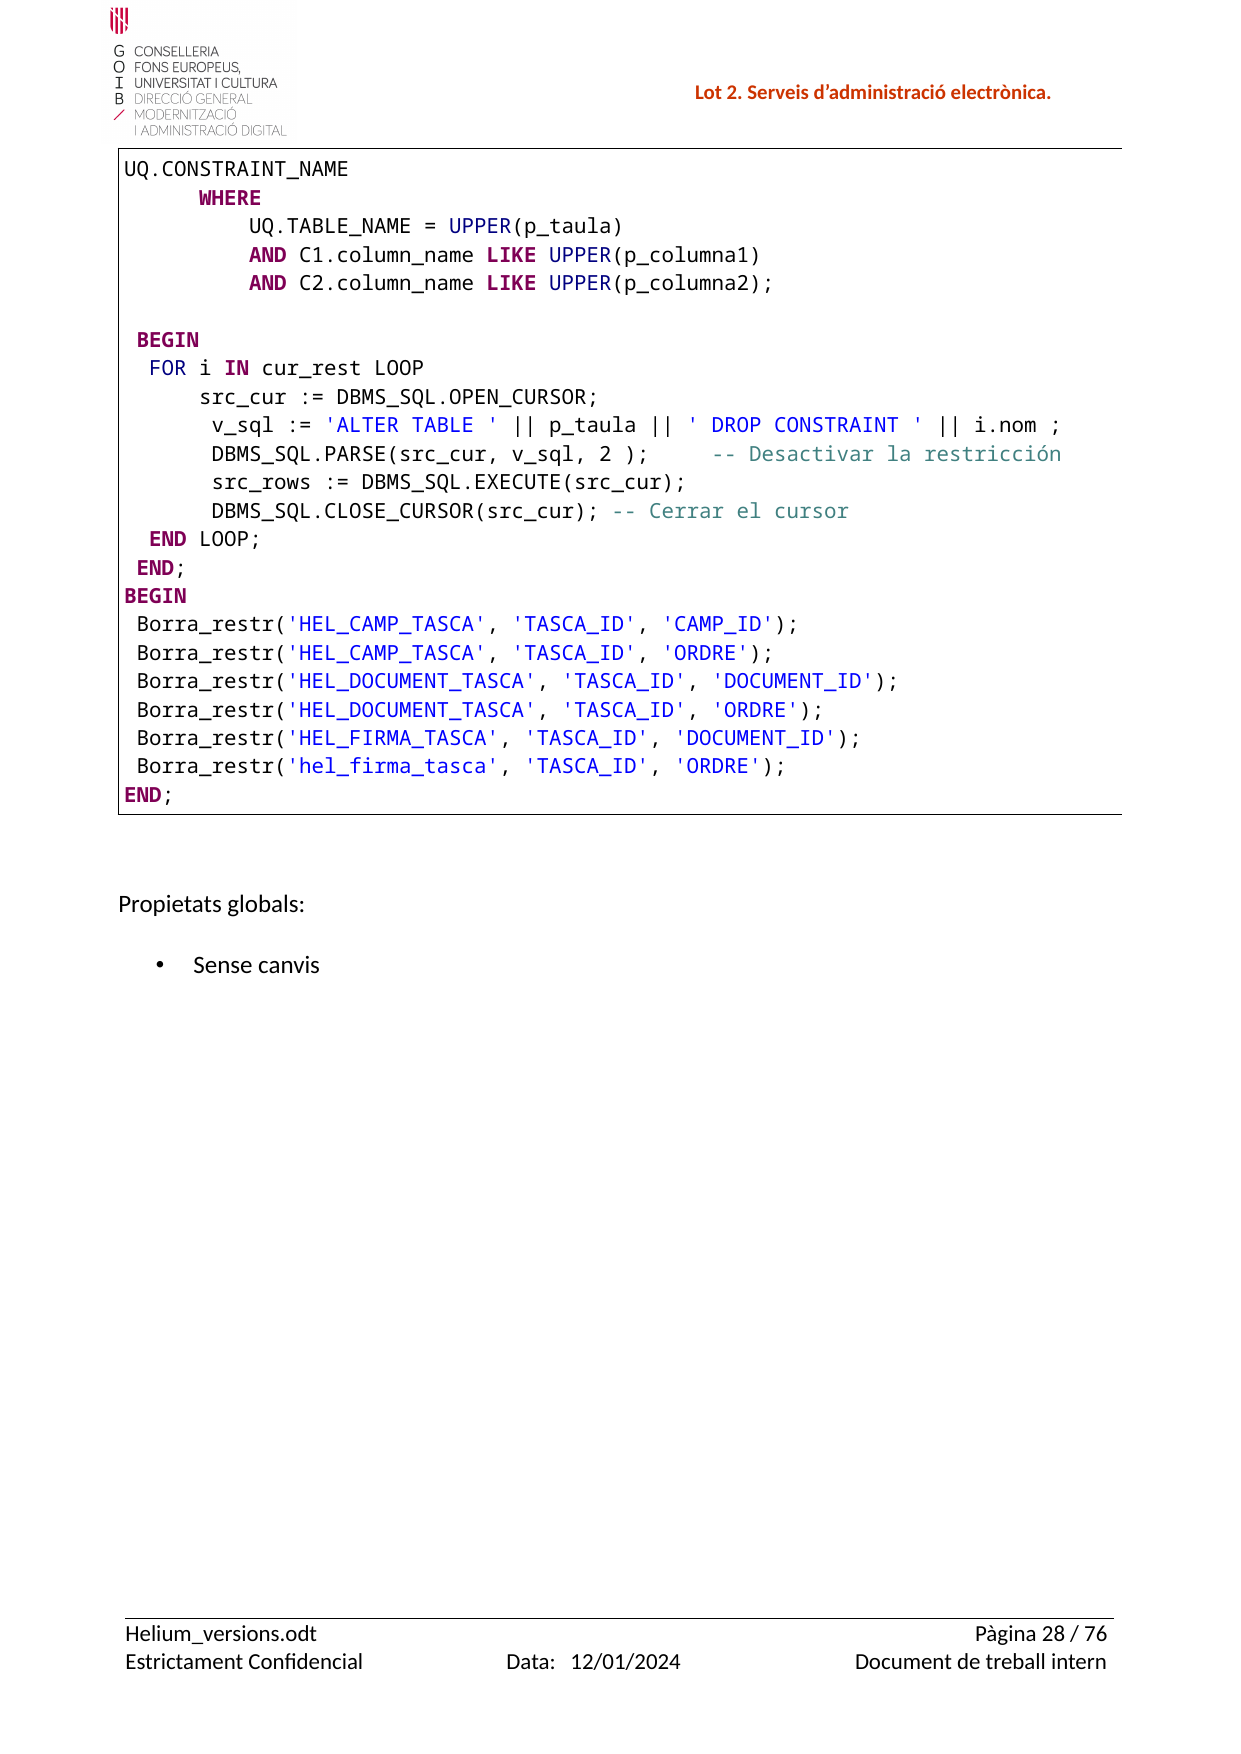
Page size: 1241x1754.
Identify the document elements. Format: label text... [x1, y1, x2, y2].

list Sense canvis [156, 949, 1122, 980]
table_header UQ.CONSTRAINT_NAME WHERE UQ.TABLE_NAME = UPPER(p_taula) AND C1.column_name LIKE UPPER(p_columna1) AND C2.column_name LIKE UPPER(p_columna2); BEGIN FOR i IN cur_rest LOOP src_cur := DBMS_SQL.OPEN_CURSOR; v_sql := 'ALTER TABLE ' || p_taula || ' DROP CONSTRAINT ' || i.nom ; DBMS_SQL.PARSE(src_cur, v_sql, 2 ); -- Desactivar la restricción src_rows := DBMS_SQL.EXECUTE(src_cur); DBMS_SQL.CLOSE_CURSOR(src_cur); -- Cerrar el cursor END LOOP; END; BEGIN Borra_restr('HEL_CAMP_TASCA', 'TASCA_ID', 'CAMP_ID'); Borra_restr('HEL_CAMP_TASCA', 'TASCA_ID', 'ORDRE'); Borra_restr('HEL_DOCUMENT_TASCA', 'TASCA_ID', 'DOCUMENT_ID'); Borra_restr('HEL_DOCUMENT_TASCA', 'TASCA_ID', 'ORDRE'); Borra_restr('HEL_FIRMA_TASCA', 'TASCA_ID', 'DOCUMENT_ID'); Borra_restr('hel_firma_tasca', 'TASCA_ID', 'ORDRE'); END; [119, 149, 1122, 814]
text Propietats globals: [118, 888, 1122, 919]
picture [100, 0, 297, 144]
